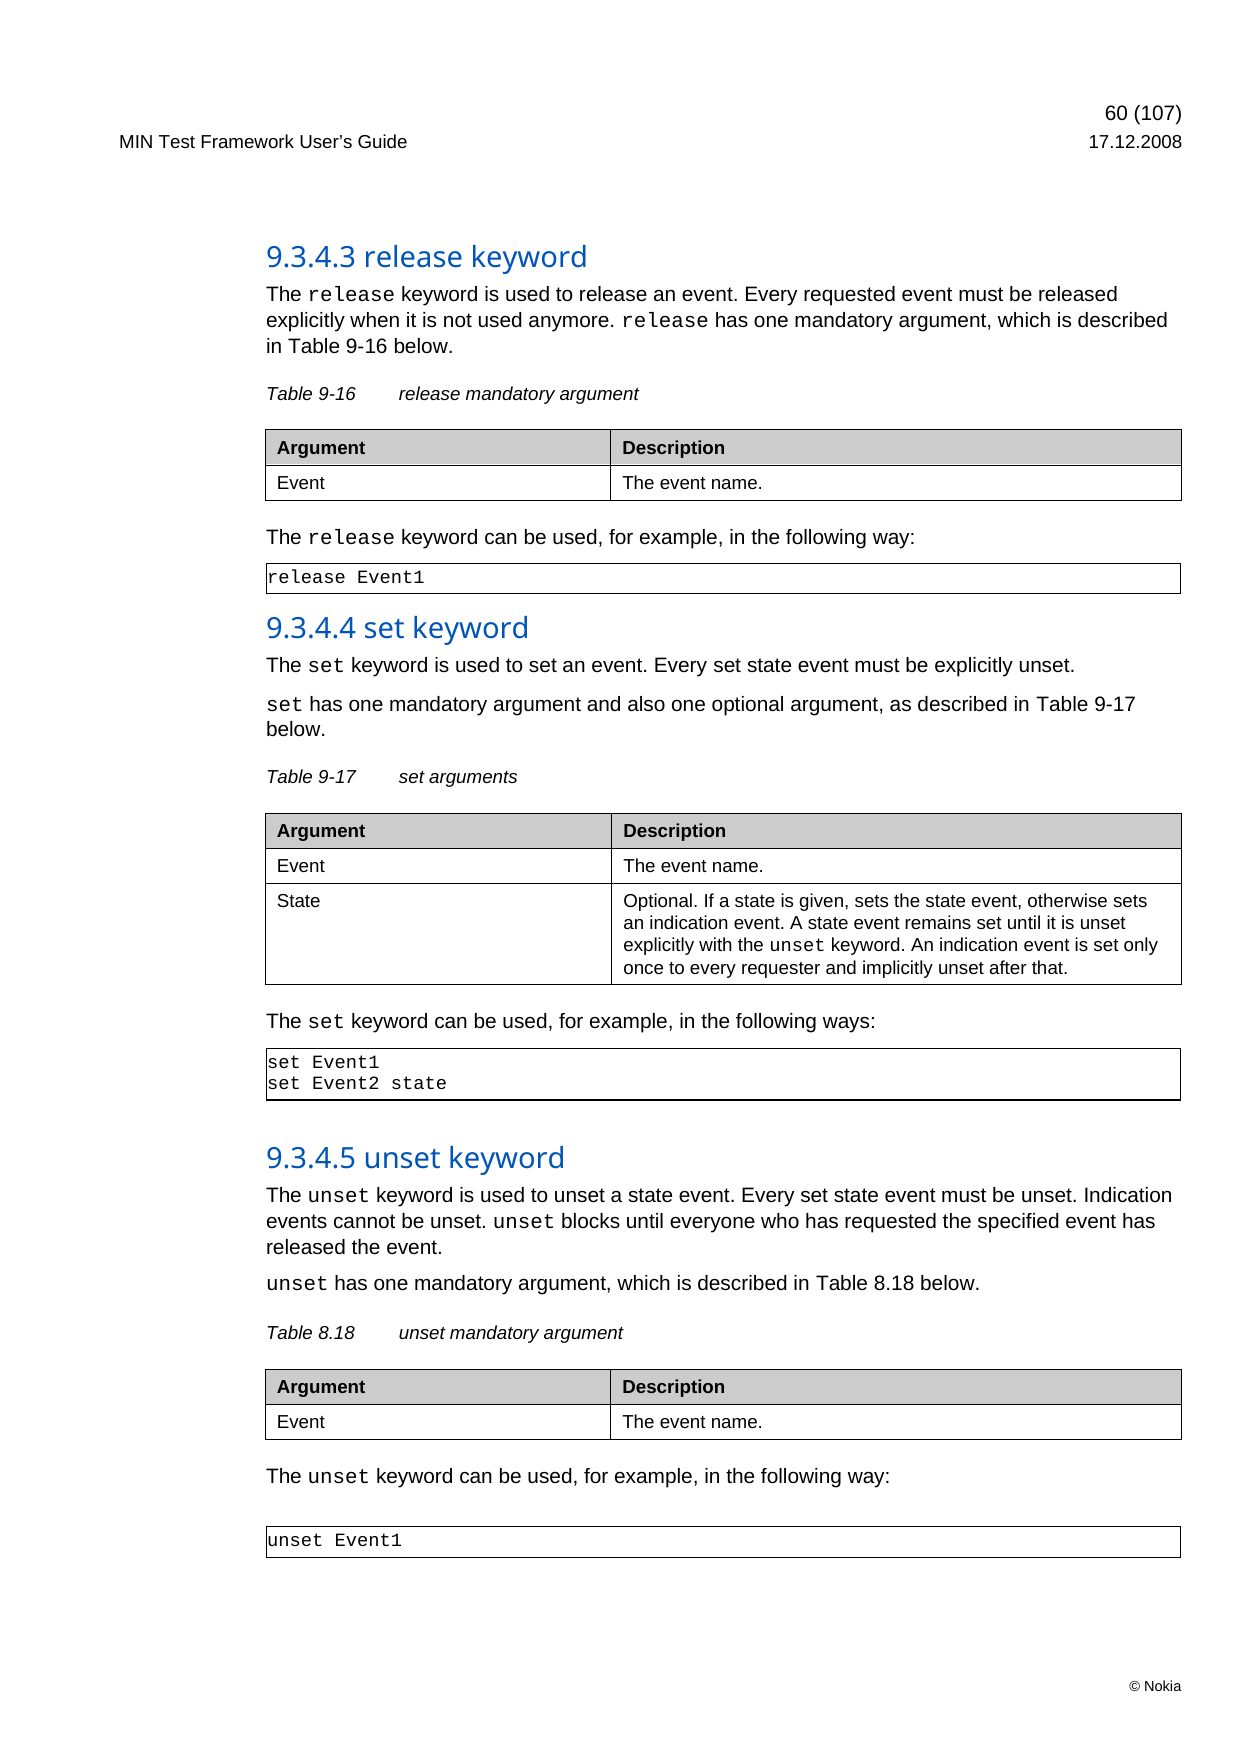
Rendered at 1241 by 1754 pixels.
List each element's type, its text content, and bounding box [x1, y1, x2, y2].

table_header Description [611, 430, 1181, 464]
text The unset keyword can be used, for example, in the following way: [266, 1464, 1181, 1489]
subtitle set keyword [266, 607, 1181, 647]
table_cell The event name. [611, 466, 1181, 499]
text unset has one mandatory argument, which is described in Table 8.18 below. [266, 1271, 1181, 1297]
subtitle release keyword [266, 236, 1181, 276]
table_cell Event [266, 849, 611, 883]
table_header Description [611, 1370, 1181, 1404]
table_cell The event name. [612, 849, 1181, 883]
text set has one mandatory argument and also one optional argument, as described in Table 9-17 below. [266, 691, 1181, 741]
text set Event1 [267, 1049, 1180, 1069]
table_cell Optional. If a state is given, sets the state event, otherwise sets an indication event. A state event remains set until it is unset explicitly with the unset keyword. An indication event is set only once to every requester and implicitly unset after that. [612, 884, 1181, 984]
text The unset keyword is used to unset a state event. Every set state event must be unset. Indication events cannot be unset. unset blocks until everyone who has requested the specified event has released the event. [266, 1183, 1181, 1259]
table_cell Event [266, 466, 610, 499]
subtitle unset keyword [266, 1137, 1181, 1177]
text The set keyword can be used, for example, in the following ways: [266, 1009, 1181, 1035]
table_header Argument [266, 814, 611, 848]
table_cell State [266, 884, 611, 984]
text release Event1 [267, 564, 1180, 593]
text The release keyword can be used, for example, in the following way: [266, 524, 1181, 550]
text Table 9-16 release mandatory argument [266, 383, 1181, 404]
table_header Argument [266, 430, 610, 464]
text set Event2 state [267, 1069, 1180, 1099]
text The release keyword is used to release an event. Every requested event must be released explicitly when it is not used anymore. release has one mandatory argument, which is described in Table 9-16 below. [266, 282, 1181, 358]
table_cell The event name. [611, 1405, 1181, 1439]
table_header Argument [266, 1370, 610, 1404]
table_header Description [612, 814, 1181, 848]
text The set keyword is used to set an event. Every set state event must be explicitly unset. [266, 653, 1181, 679]
text unset Event1 [267, 1527, 1180, 1557]
text Table 8.18 unset mandatory argument [266, 1322, 1181, 1343]
table_cell Event [266, 1405, 610, 1439]
text Table 9-17 set arguments [266, 766, 1181, 788]
